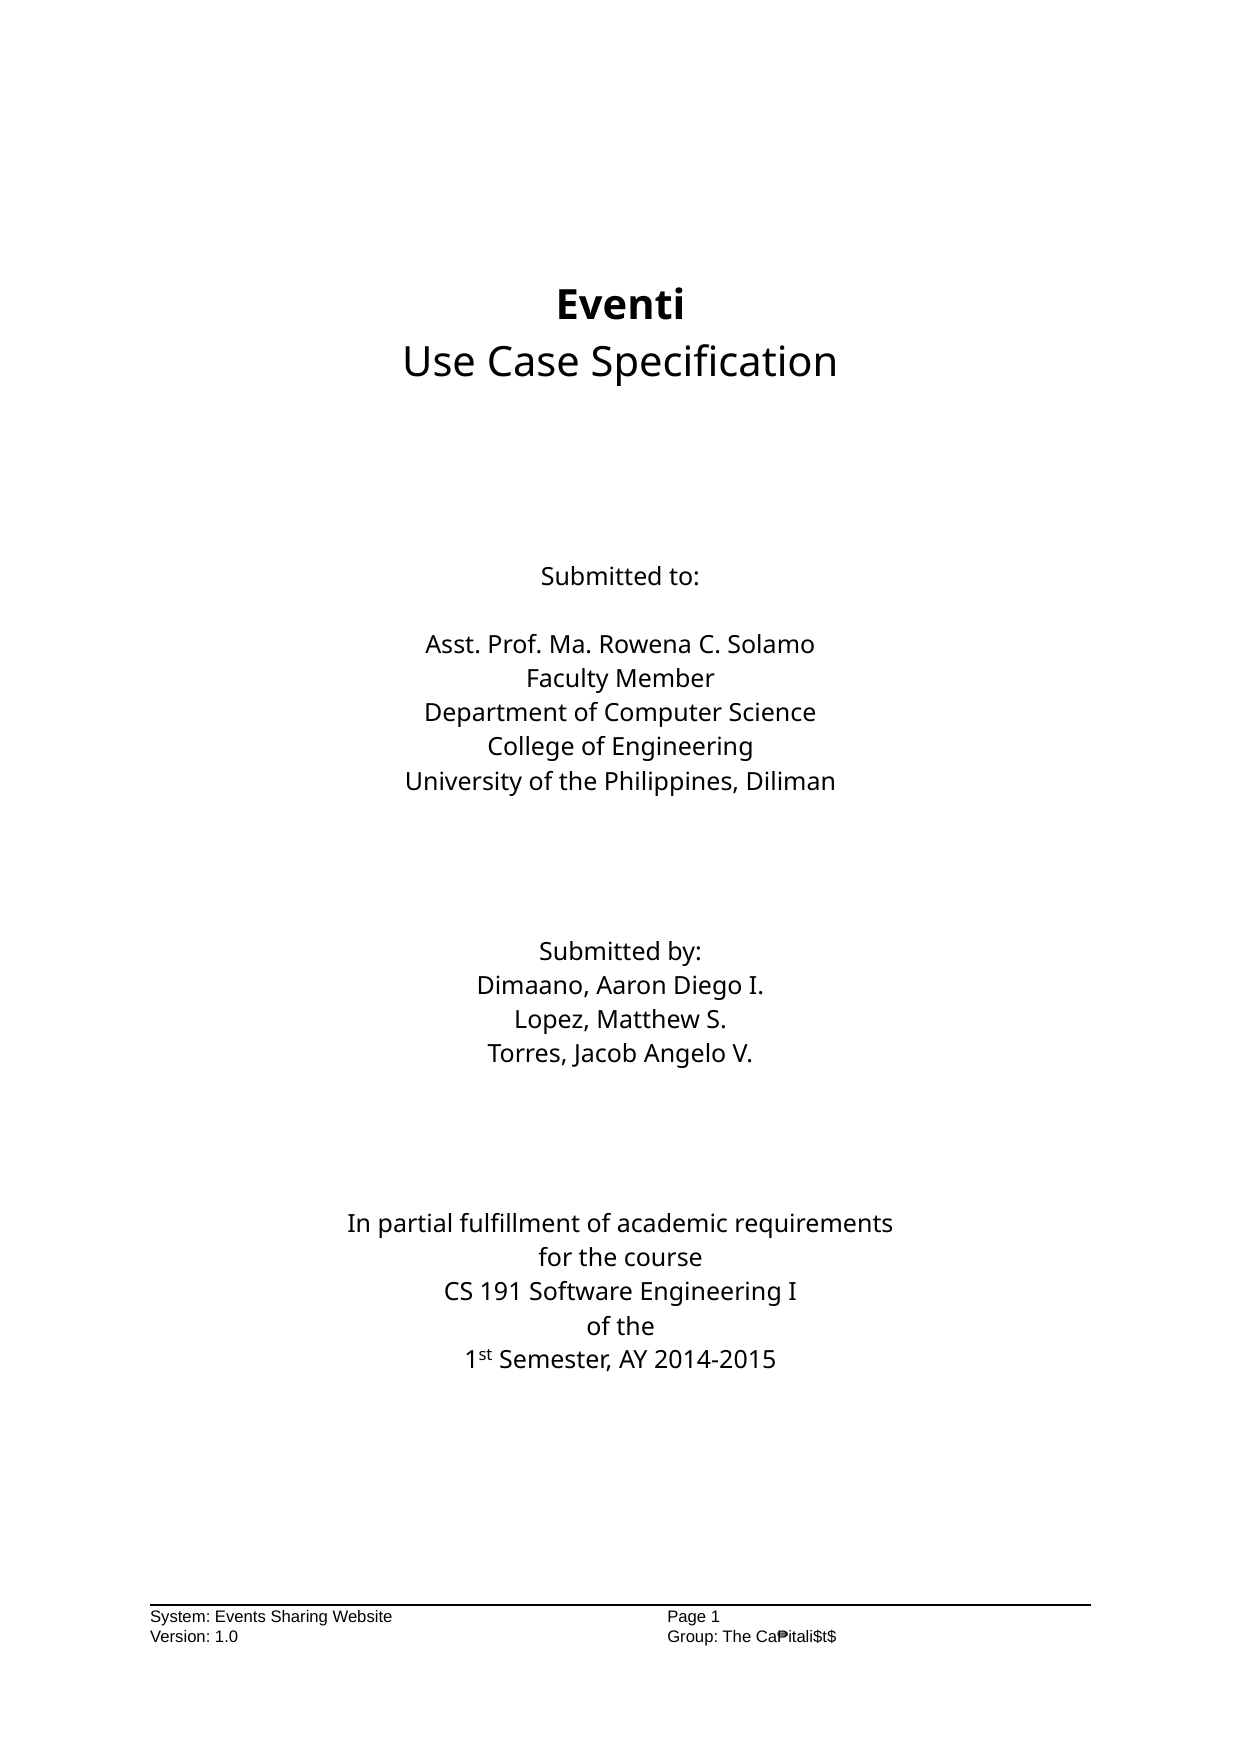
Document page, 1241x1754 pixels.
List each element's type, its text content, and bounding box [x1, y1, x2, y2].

text Use Case Specification [150, 332, 1091, 388]
text Lopez, Matthew S. [150, 1002, 1091, 1036]
text College of Engineering [150, 729, 1091, 763]
text Asst. Prof. Ma. Rowena C. Solamo [150, 627, 1091, 661]
text In partial fulfillment of academic requirements [150, 1206, 1091, 1240]
text Eventi [150, 275, 1091, 332]
text for the course [150, 1240, 1091, 1274]
text Department of Computer Science [150, 695, 1091, 729]
text CS 191 Software Engineering I [150, 1274, 1091, 1308]
text Torres, Jacob Angelo V. [150, 1036, 1091, 1070]
text of the [150, 1308, 1091, 1342]
text Faculty Member [150, 661, 1091, 695]
text Submitted to: [150, 559, 1091, 593]
subtitle 1st Semester, AY 2014-2015 [150, 1342, 1091, 1406]
text Dimaano, Aaron Diego I. [150, 967, 1091, 1002]
text University of the Philippines, Diliman [150, 763, 1091, 797]
text Submitted by: [150, 933, 1091, 967]
